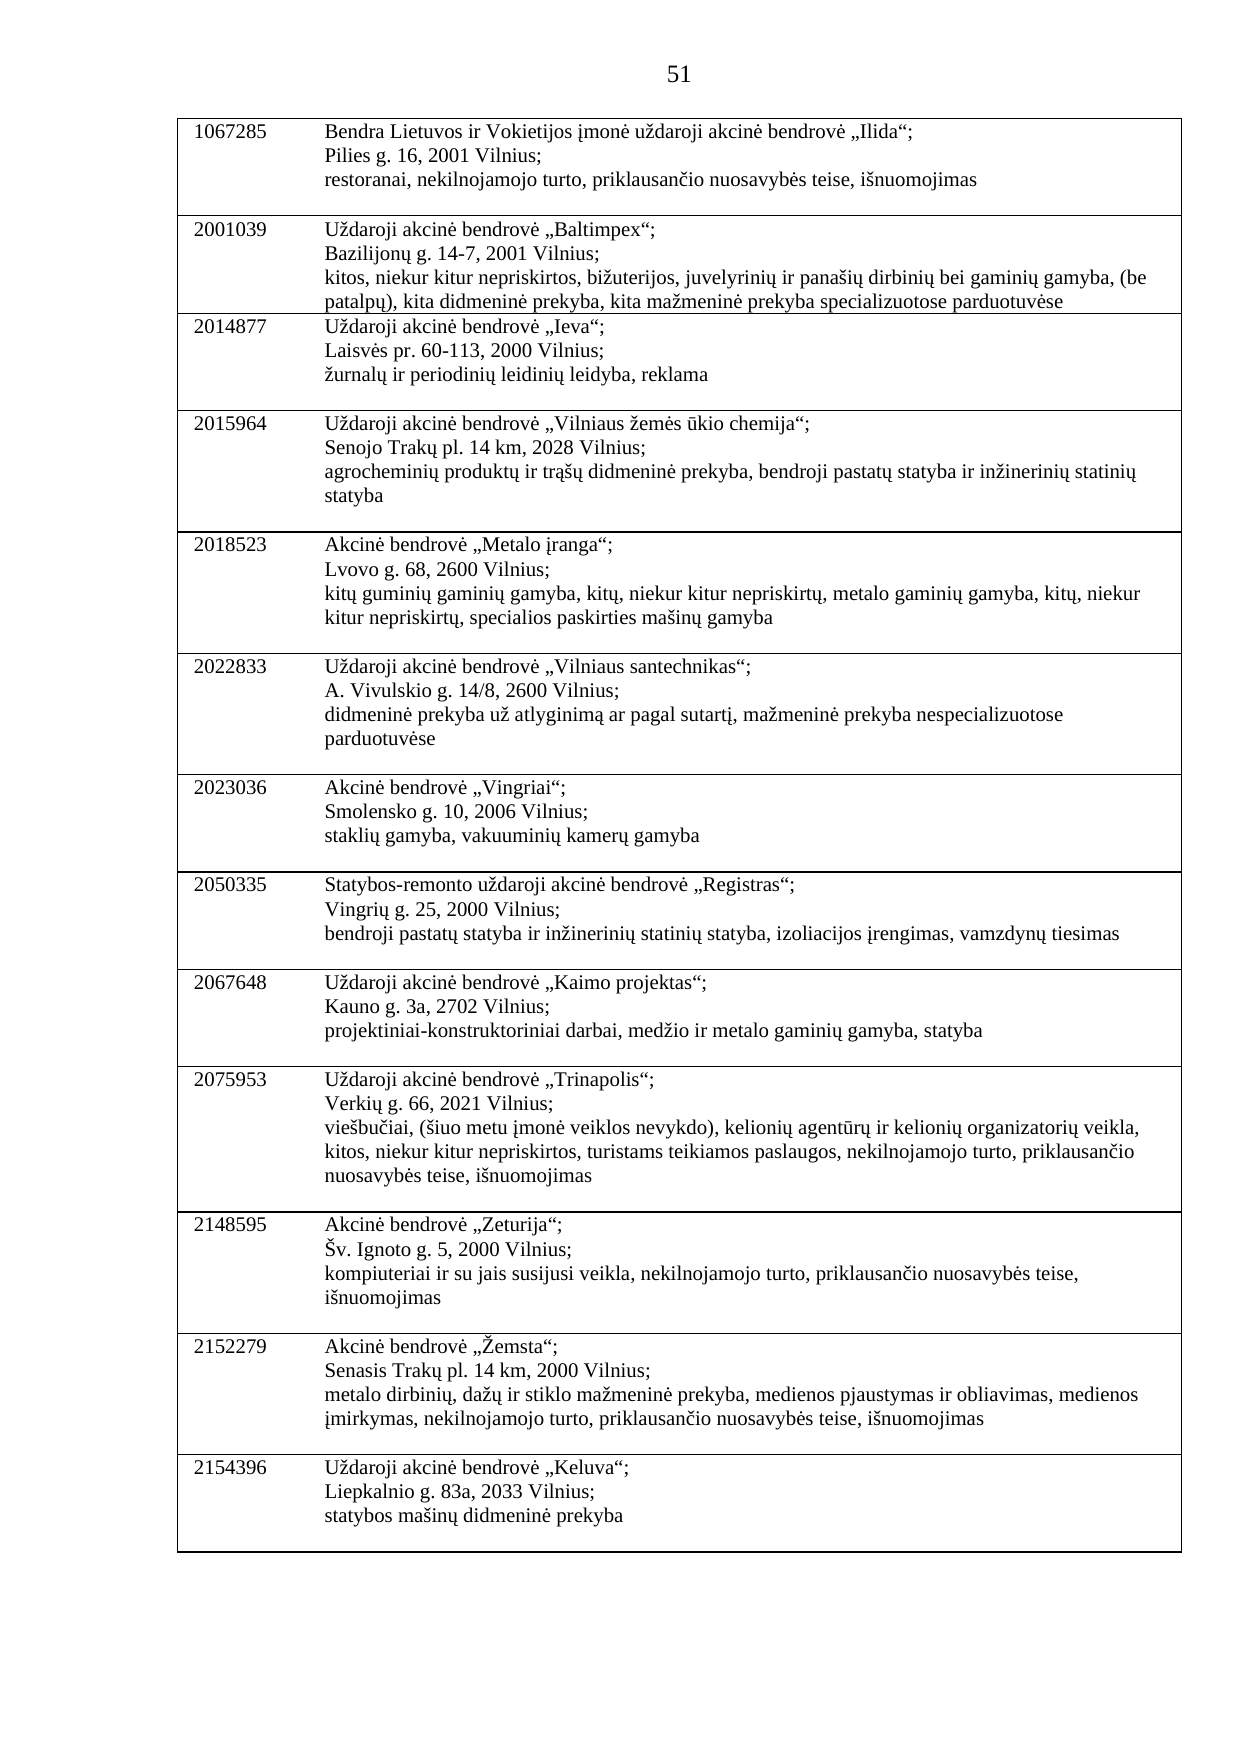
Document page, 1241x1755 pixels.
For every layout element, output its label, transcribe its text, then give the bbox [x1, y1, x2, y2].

table_cell Uždaroji akcinė bendrovė „Vilniaus žemės ūkio chemija“; Senojo Trakų pl. 14 km, 2028 Vilnius; agrocheminių produktų ir trąšų didmeninė prekyba, bendroji pastatų statyba ir inžinerinių statinių statyba [313, 411, 1181, 507]
table_cell [178, 1042, 1181, 1066]
table_cell [178, 386, 1181, 410]
table_cell [178, 1527, 1181, 1551]
table_cell Uždaroji akcinė bendrovė „Kaimo projektas“; Kauno g. 3a, 2702 Vilnius; projektiniai-konstruktoriniai darbai, medžio ir metalo gaminių gamyba, statyba [313, 970, 1181, 1042]
table_cell Uždaroji akcinė bendrovė „Keluva“; Liepkalnio g. 83a, 2033 Vilnius; statybos mašinų didmeninė prekyba [313, 1455, 1181, 1527]
table_cell 1067285 [178, 119, 313, 191]
table_cell 2001039 [178, 216, 313, 313]
table_cell Akcinė bendrovė „Metalo įranga“; Lvovo g. 68, 2600 Vilnius; kitų guminių gaminių gamyba, kitų, niekur kitur nepriskirtų, metalo gaminių gamyba, kitų, niekur kitur nepriskirtų, specialios paskirties mašinų gamyba [313, 533, 1181, 629]
table_cell Uždaroji akcinė bendrovė „Baltimpex“; Bazilijonų g. 14-7, 2001 Vilnius; kitos, niekur kitur nepriskirtos, bižuterijos, juvelyrinių ir panašių dirbinių bei gaminių gamyba, (be patalpų), kita didmeninė prekyba, kita mažmeninė prekyba specializuotose parduotuvėse [313, 216, 1181, 313]
table_cell 2022833 [178, 654, 313, 750]
table_cell [178, 629, 1181, 653]
table_cell 2014877 [178, 314, 313, 386]
table_cell [178, 1309, 1181, 1333]
table_cell Akcinė bendrovė „Žemsta“; Senasis Trakų pl. 14 km, 2000 Vilnius; metalo dirbinių, dažų ir stiklo mažmeninė prekyba, medienos pjaustymas ir obliavimas, medienos įmirkymas, nekilnojamojo turto, priklausančio nuosavybės teise, išnuomojimas [313, 1334, 1181, 1430]
table_cell Akcinė bendrovė „Vingriai“; Smolensko g. 10, 2006 Vilnius; staklių gamyba, vakuuminių kamerų gamyba [313, 775, 1181, 847]
table_cell 2018523 [178, 533, 313, 629]
table_cell [178, 945, 1181, 969]
table_cell 2050335 [178, 873, 313, 944]
table_cell [178, 1430, 1181, 1454]
table_cell 2015964 [178, 411, 313, 507]
table_cell Statybos-remonto uždaroji akcinė bendrovė „Registras“; Vingrių g. 25, 2000 Vilnius; bendroji pastatų statyba ir inžinerinių statinių statyba, izoliacijos įrengimas, vamzdynų tiesimas [313, 873, 1181, 944]
table_cell 2075953 [178, 1067, 313, 1187]
table_cell Uždaroji akcinė bendrovė „Trinapolis“; Verkių g. 66, 2021 Vilnius; viešbučiai, (šiuo metu įmonė veiklos nevykdo), kelionių agentūrų ir kelionių organizatorių veikla, kitos, niekur kitur nepriskirtos, turistams teikiamos paslaugos, nekilnojamojo turto, priklausančio nuosavybės teise, išnuomojimas [313, 1067, 1181, 1187]
table_cell [178, 191, 1181, 215]
table_cell 2067648 [178, 970, 313, 1042]
table_cell 2023036 [178, 775, 313, 847]
table_cell Akcinė bendrovė „Zeturija“; Šv. Ignoto g. 5, 2000 Vilnius; kompiuteriai ir su jais susijusi veikla, nekilnojamojo turto, priklausančio nuosavybės teise, išnuomojimas [313, 1213, 1181, 1309]
table_cell Uždaroji akcinė bendrovė „Ieva“; Laisvės pr. 60-113, 2000 Vilnius; žurnalų ir periodinių leidinių leidyba, reklama [313, 314, 1181, 386]
table_cell Uždaroji akcinė bendrovė „Vilniaus santechnikas“; A. Vivulskio g. 14/8, 2600 Vilnius; didmeninė prekyba už atlyginimą ar pagal sutartį, mažmeninė prekyba nespecializuotose parduotuvėse [313, 654, 1181, 750]
table_cell 2152279 [178, 1334, 313, 1430]
table_cell 2154396 [178, 1455, 313, 1527]
table_cell Bendra Lietuvos ir Vokietijos įmonė uždaroji akcinė bendrovė „Ilida“; Pilies g. 16, 2001 Vilnius; restoranai, nekilnojamojo turto, priklausančio nuosavybės teise, išnuomojimas [313, 119, 1181, 191]
table_cell [178, 1187, 1181, 1211]
table_cell [178, 507, 1181, 531]
table_cell [178, 750, 1181, 774]
table_cell [178, 847, 1181, 871]
table_cell 2148595 [178, 1213, 313, 1309]
